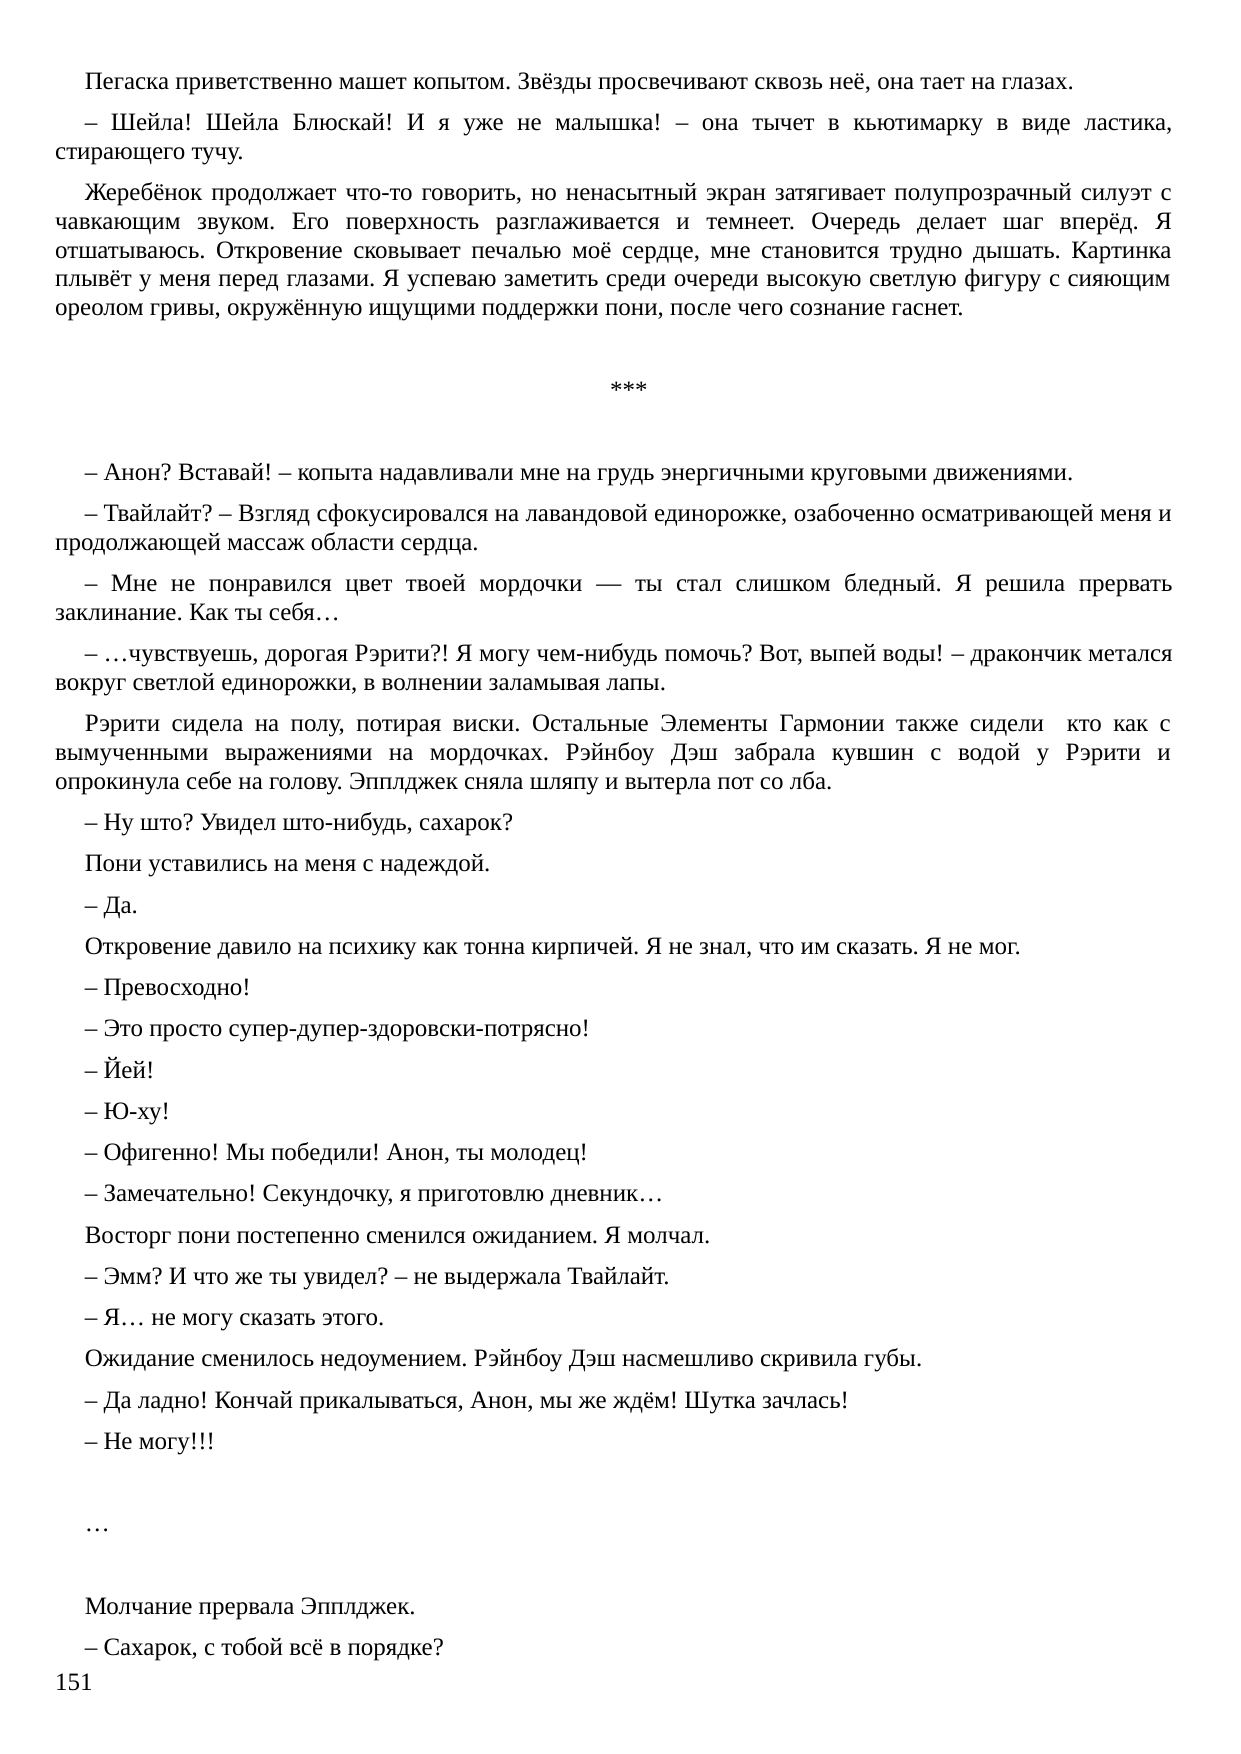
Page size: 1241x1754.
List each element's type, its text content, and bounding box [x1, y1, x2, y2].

text – Я… не могу сказать этого. [55, 1302, 1173, 1331]
text Пони уставились на меня с надеждой. [55, 848, 1173, 877]
text Ожидание сменилось недоумением. Рэйнбоу Дэш насмешливо скривила губы. [55, 1343, 1173, 1372]
text Пегаска приветственно машет копытом. Звёзды просвечивают сквозь неё, она тает на глазах. [55, 66, 1173, 95]
text – Превосходно! [55, 972, 1173, 1001]
text – Да ладно! Кончай прикалываться, Анон, мы же ждём! Шутка зачлась! [55, 1385, 1173, 1413]
text … [55, 1508, 1173, 1537]
text – Эмм? И что же ты увидел? – не выдержала Твайлайт. [55, 1261, 1173, 1290]
text – Не могу!!! [55, 1426, 1173, 1455]
text – Йей! [55, 1055, 1173, 1083]
text – Твайлайт? – Взгляд сфокусировался на лавандовой единорожке, озабоченно осматривающей меня и продолжающей массаж области сердца. [55, 498, 1173, 556]
text – Анон? Вставай! – копыта надавливали мне на грудь энергичными круговыми движениями. [55, 457, 1173, 486]
text Молчание прервала Эпплджек. [55, 1591, 1173, 1620]
text – Замечательно! Секундочку, я приготовлю дневник… [55, 1178, 1173, 1207]
text *** [55, 375, 1173, 403]
text Восторг пони постепенно сменился ожиданием. Я молчал. [55, 1220, 1173, 1248]
text Откровение давило на психику как тонна кирпичей. Я не знал, что им сказать. Я не мог. [55, 931, 1173, 960]
text – Шейла! Шейла Блюскай! И я уже не малышка! – она тычет в кьютимарку в виде ластика, стирающего тучу. [55, 107, 1173, 165]
text – Ю-ху! [55, 1096, 1173, 1125]
text – …чувствуешь, дорогая Рэрити?! Я могу чем-нибудь помочь? Вот, выпей воды! – дракончик метался вокруг светлой единорожки, в волнении заламывая лапы. [55, 638, 1173, 696]
text – Да. [55, 890, 1173, 918]
text – Мне не понравился цвет твоей мордочки — ты стал слишком бледный. Я решила прервать заклинание. Как ты себя… [55, 568, 1173, 626]
text Рэрити сидела на полу, потирая виски. Остальные Элементы Гармонии также сидели кто как с вымученными выражениями на мордочках. Рэйнбоу Дэш забрала кувшин с водой у Рэрити и опрокинула себе на голову. Эпплджек сняла шляпу и вытерла пот со лба. [55, 708, 1173, 795]
text Жеребёнок продолжает что-то говорить, но ненасытный экран затягивает полупрозрачный силуэт с чавкающим звуком. Его поверхность разглаживается и темнеет. Очередь делает шаг вперёд. Я отшатываюсь. Откровение сковывает печалью моё сердце, мне становится трудно дышать. Картинка плывёт у меня перед глазами. Я успеваю заметить среди очереди высокую светлую фигуру с сияющим ореолом гривы, окружённую ищущими поддержки пони, после чего сознание гаснет. [55, 177, 1173, 321]
text – Сахарок, с тобой всё в порядке? [55, 1632, 1173, 1661]
text – Офигенно! Мы победили! Анон, ты молодец! [55, 1137, 1173, 1166]
text – Ну што? Увидел што-нибудь, сахарок? [55, 807, 1173, 836]
text – Это просто супер-дупер-здоровски-потрясно! [55, 1013, 1173, 1042]
